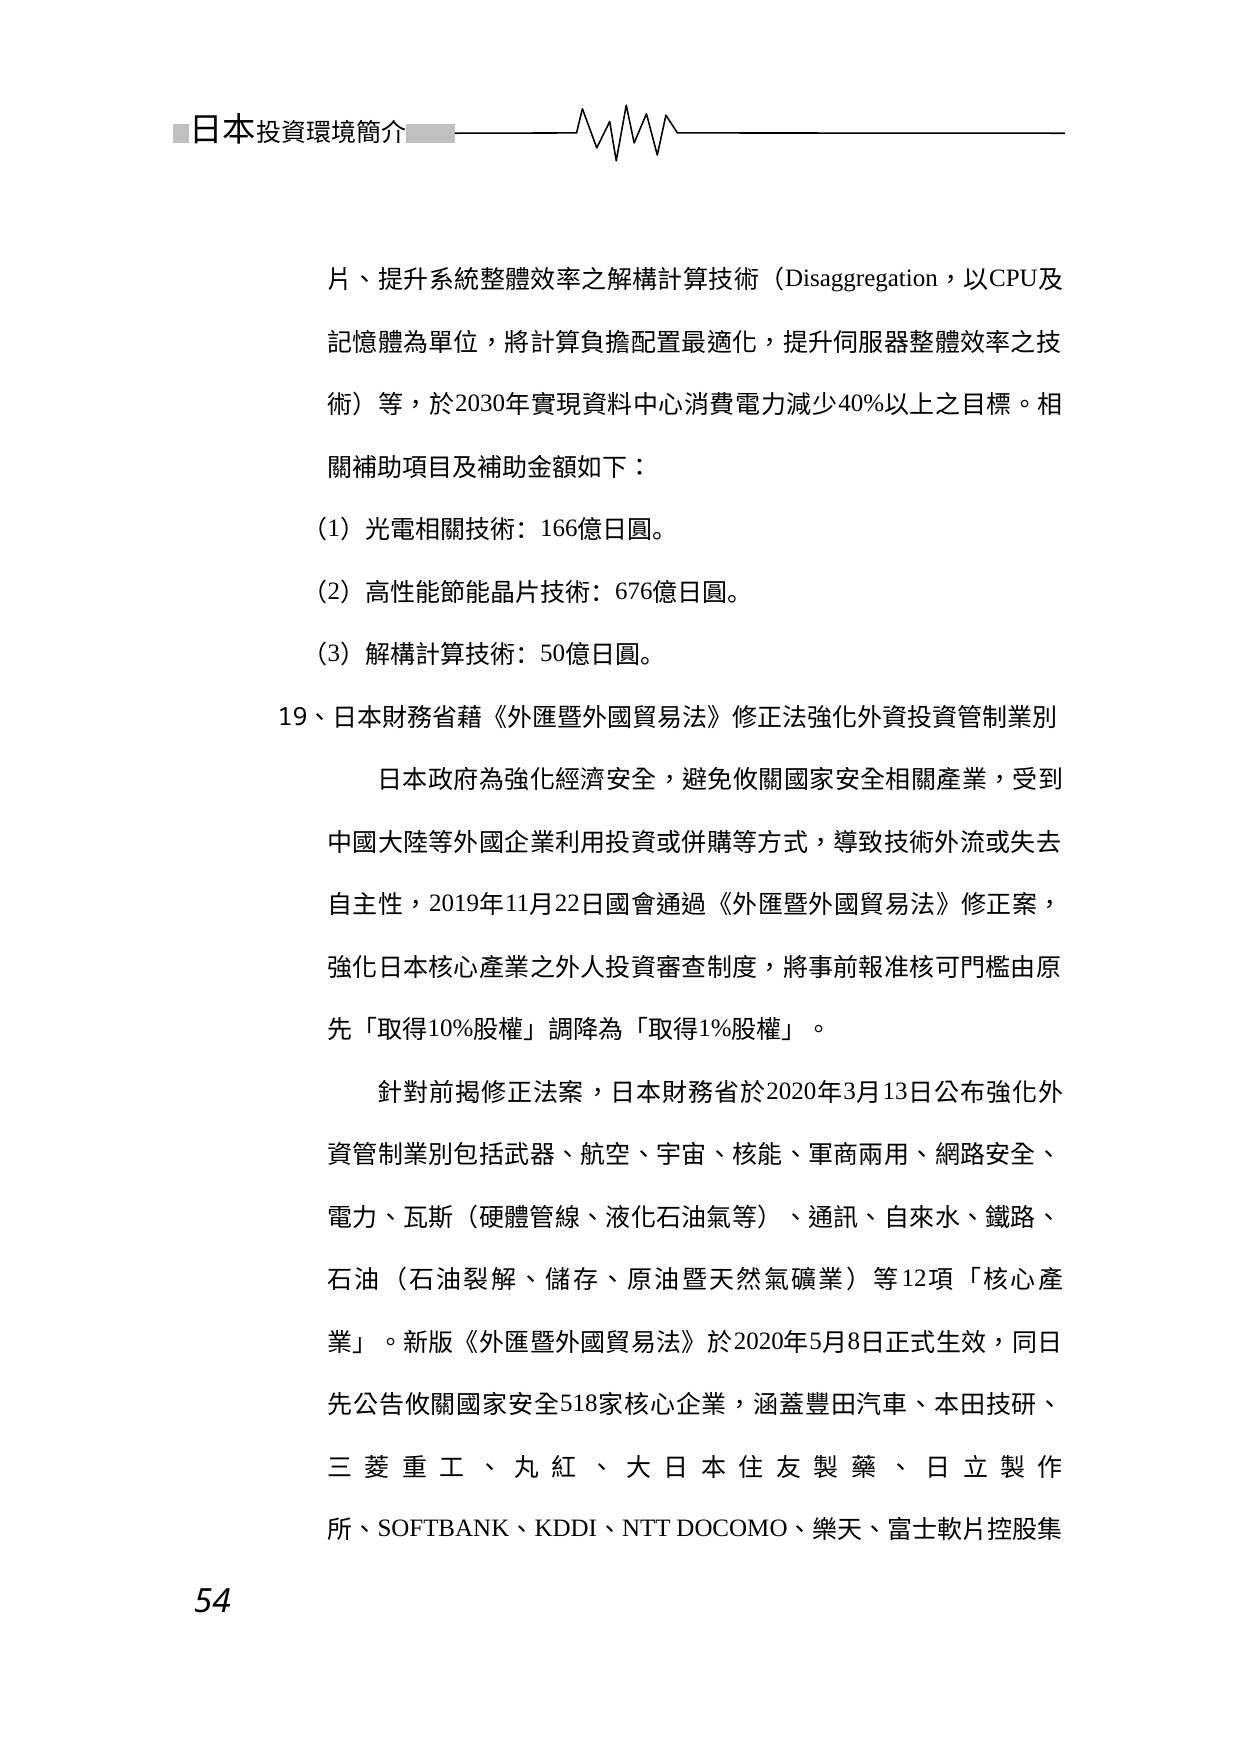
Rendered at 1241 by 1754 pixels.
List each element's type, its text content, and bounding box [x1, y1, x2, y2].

text 針對前揭修正法案，日本財務省於2020年3月13日公布強化外資管制業別包括武器、航空、宇宙、核能、軍商兩用、網路安全、電力、瓦斯（硬體管線、液化石油氣等）、通訊、自來水、鐵路、石油（石油裂解、儲存、原油暨天然氣礦業）等12項「核心產業」。新版《外匯暨外國貿易法》於2020年5月8日正式生效，同日先公告攸關國家安全518家核心企業，涵蓋豐田汽車、本田技研、三菱重工、丸紅、大日本住友製藥、日立製作所、SOFTBANK、KDDI、NTT DOCOMO、樂天、富士軟片控股集 [327, 1049, 1063, 1549]
text （2）高性能節能晶片技術：676億日圓。 [302, 549, 1063, 611]
text 日本政府為強化經濟安全，避免攸關國家安全相關產業，受到中國大陸等外國企業利用投資或併購等方式，導致技術外流或失去自主性，2019年11月22日國會通過《外匯暨外國貿易法》修正案，強化日本核心產業之外人投資審查制度，將事前報准核可門檻由原先「取得10%股權」調降為「取得1%股權」。 [327, 736, 1063, 1049]
text 19、日本財務省藉《外匯暨外國貿易法》修正法強化外資投資管制業別 [277, 674, 1063, 736]
text （3）解構計算技術：50億日圓。 [302, 611, 1063, 674]
text （1）光電相關技術：166億日圓。 [302, 486, 1063, 549]
text 片、提升系統整體效率之解構計算技術（Disaggregation，以CPU及記憶體為單位，將計算負擔配置最適化，提升伺服器整體效率之技術）等，於2030年實現資料中心消費電力減少40%以上之目標。相關補助項目及補助金額如下： [327, 236, 1063, 486]
